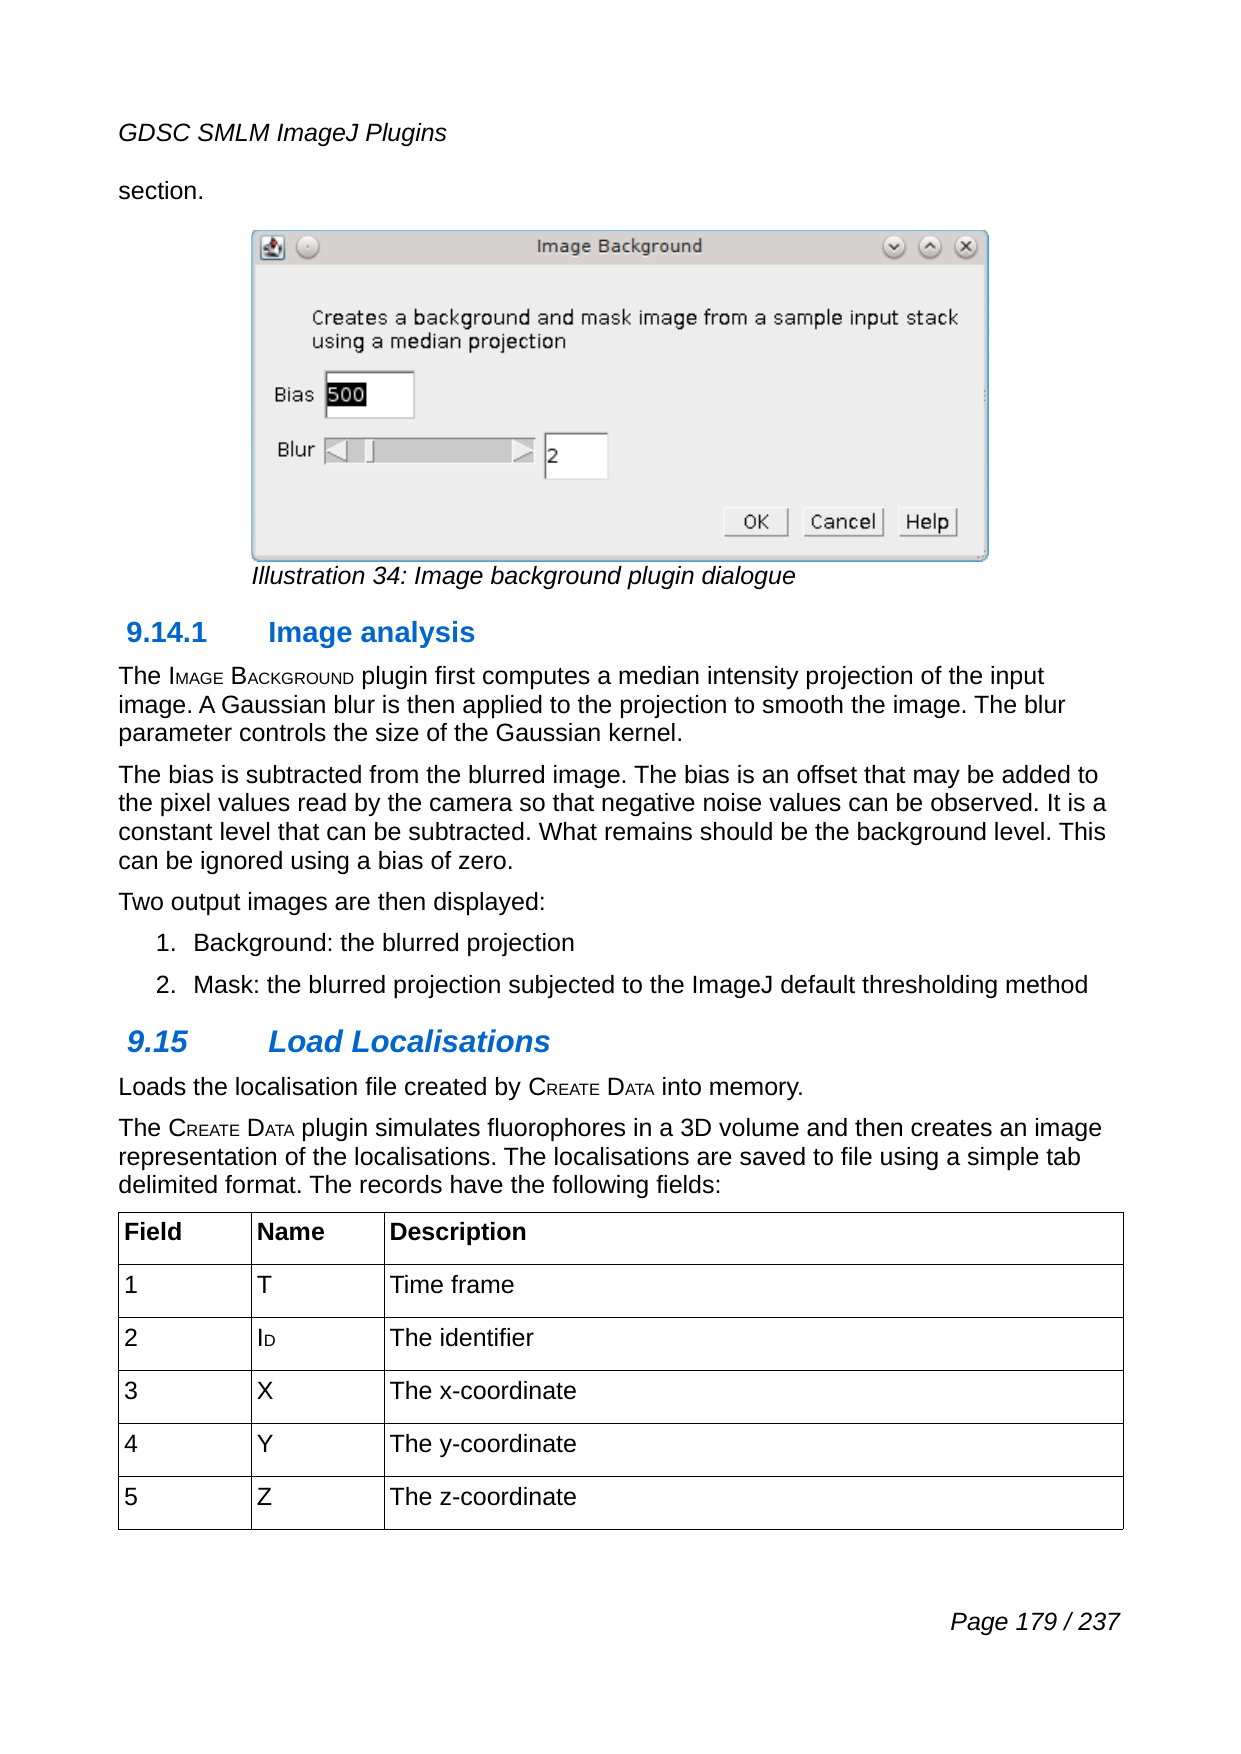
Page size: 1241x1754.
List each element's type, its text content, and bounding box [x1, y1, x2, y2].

table_cell The x-coordinate [385, 1371, 1123, 1423]
table_cell X [252, 1371, 384, 1423]
subtitle Load Localisations [118, 1023, 1122, 1059]
table_cell Y [252, 1424, 384, 1476]
table_header Field [119, 1213, 251, 1264]
text Loads the localisation file created by Create Data into memory. [118, 1072, 1122, 1100]
text The bias is subtracted from the blurred image. The bias is an offset that may be added to the pixel values read by the camera so that negative noise values can be observed. It is a constant level that can be subtracted. What remains should be the background level. This can be ignored using a bias of zero. [118, 760, 1122, 875]
table_cell 3 [119, 1371, 251, 1423]
text section. [118, 176, 1122, 205]
subtitle Image analysis [118, 615, 1122, 648]
table_cell 1 [119, 1265, 251, 1317]
table_cell 2 [119, 1318, 251, 1370]
table_cell 4 [119, 1424, 251, 1476]
table_header Description [385, 1213, 1123, 1264]
text The Create Data plugin simulates fluorophores in a 3D volume and then creates an image representation of the localisations. The localisations are saved to file using a simple tab delimited format. The records have the following fields: [118, 1113, 1122, 1199]
table_cell Id [252, 1318, 384, 1370]
table_header Name [252, 1213, 384, 1264]
table_cell 5 [119, 1477, 251, 1528]
picture [251, 230, 989, 562]
table_cell The y-coordinate [385, 1424, 1123, 1476]
text Illustration 34: Image background plugin dialogue [251, 562, 989, 590]
table_cell Time frame [385, 1265, 1123, 1317]
text Two output images are then displayed: [118, 887, 1122, 916]
list Mask: the blurred projection subjected to the ImageJ default thresholding method [156, 970, 1122, 998]
table_cell Z [252, 1477, 384, 1528]
table_cell T [252, 1265, 384, 1317]
table_cell The identifier [385, 1318, 1123, 1370]
list Background: the blurred projection [156, 928, 1122, 957]
text The Image Background plugin first computes a median intensity projection of the input image. A Gaussian blur is then applied to the projection to smooth the image. The blur parameter controls the size of the Gaussian kernel. [118, 661, 1122, 747]
table_cell The z-coordinate [385, 1477, 1123, 1528]
